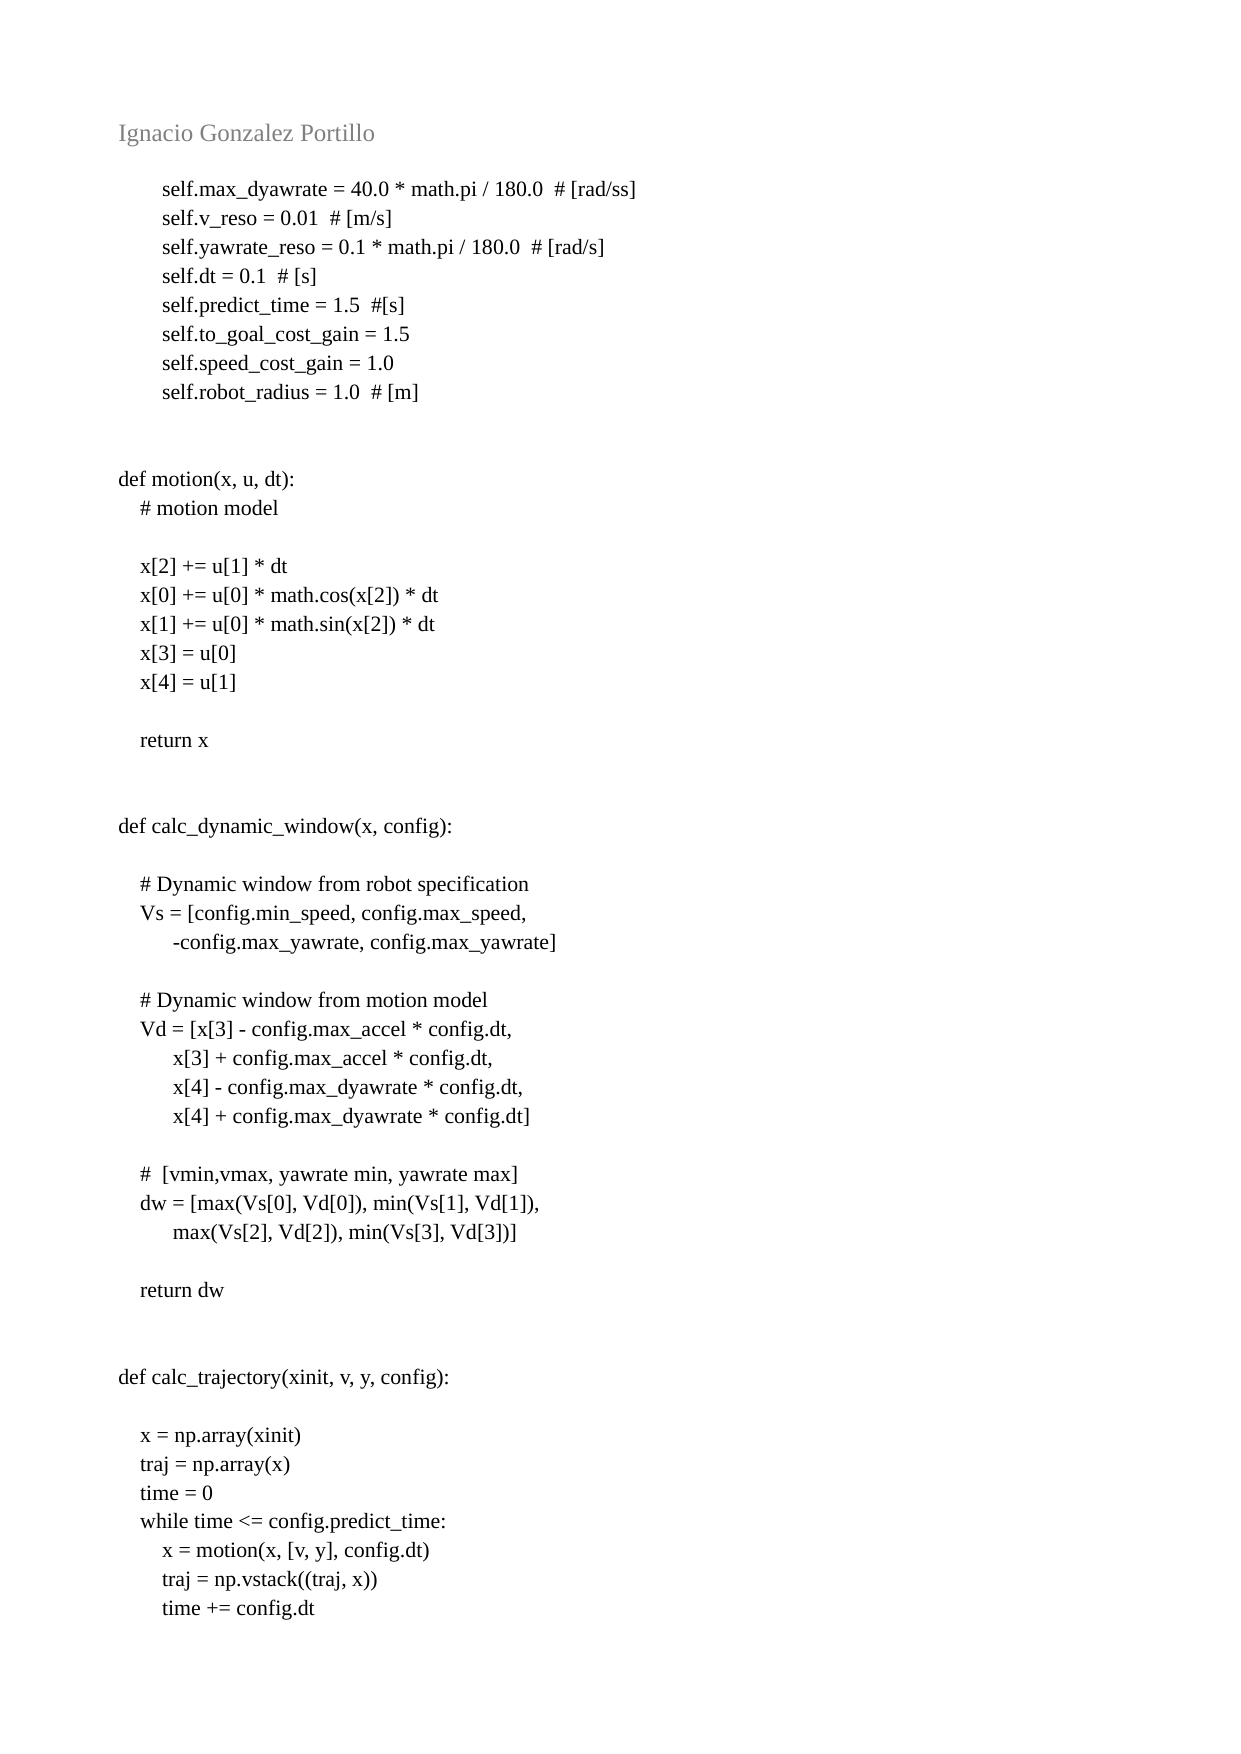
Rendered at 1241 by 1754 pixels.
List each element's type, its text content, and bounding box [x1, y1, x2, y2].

text x[1] += u[0] * math.sin(x[2]) * dt [118, 611, 1122, 636]
text x = motion(x, [v, y], config.dt) [118, 1537, 1122, 1563]
text # Dynamic window from motion model [118, 987, 1122, 1012]
text time += config.dt [118, 1595, 1122, 1621]
text x[2] += u[1] * dt [118, 553, 1122, 578]
text x[4] = u[1] [118, 669, 1122, 694]
text def calc_trajectory(xinit, v, y, config): [118, 1364, 1122, 1389]
text while time <= config.predict_time: [118, 1508, 1122, 1534]
text traj = np.vstack((traj, x)) [118, 1566, 1122, 1592]
text # Dynamic window from robot specification [118, 871, 1122, 897]
text def motion(x, u, dt): [118, 466, 1122, 491]
text x[4] - config.max_dyawrate * config.dt, [118, 1074, 1122, 1099]
text x[3] + config.max_accel * config.dt, [118, 1045, 1122, 1070]
text Vd = [x[3] - config.max_accel * config.dt, [118, 1016, 1122, 1041]
text x = np.array(xinit) [118, 1422, 1122, 1447]
text x[0] += u[0] * math.cos(x[2]) * dt [118, 582, 1122, 607]
text return x [118, 727, 1122, 752]
text self.robot_radius = 1.0 # [m] [118, 379, 1122, 404]
text dw = [max(Vs[0], Vd[0]), min(Vs[1], Vd[1]), [118, 1190, 1122, 1215]
text time = 0 [118, 1479, 1122, 1505]
text self.v_reso = 0.01 # [m/s] [118, 205, 1122, 231]
text # motion model [118, 495, 1122, 520]
text -config.max_yawrate, config.max_yawrate] [118, 929, 1122, 954]
text self.to_goal_cost_gain = 1.5 [118, 321, 1122, 346]
text self.dt = 0.1 # [s] [118, 263, 1122, 288]
text self.max_dyawrate = 40.0 * math.pi / 180.0 # [rad/ss] [118, 176, 1122, 202]
text x[4] + config.max_dyawrate * config.dt] [118, 1103, 1122, 1128]
text x[3] = u[0] [118, 640, 1122, 665]
text traj = np.array(x) [118, 1451, 1122, 1476]
text # [vmin,vmax, yawrate min, yawrate max] [118, 1161, 1122, 1186]
text self.predict_time = 1.5 #[s] [118, 292, 1122, 317]
text self.speed_cost_gain = 1.0 [118, 350, 1122, 375]
text def calc_dynamic_window(x, config): [118, 813, 1122, 839]
text return dw [118, 1277, 1122, 1302]
text Vs = [config.min_speed, config.max_speed, [118, 900, 1122, 926]
text self.yawrate_reso = 0.1 * math.pi / 180.0 # [rad/s] [118, 234, 1122, 259]
text max(Vs[2], Vd[2]), min(Vs[3], Vd[3])] [118, 1219, 1122, 1244]
